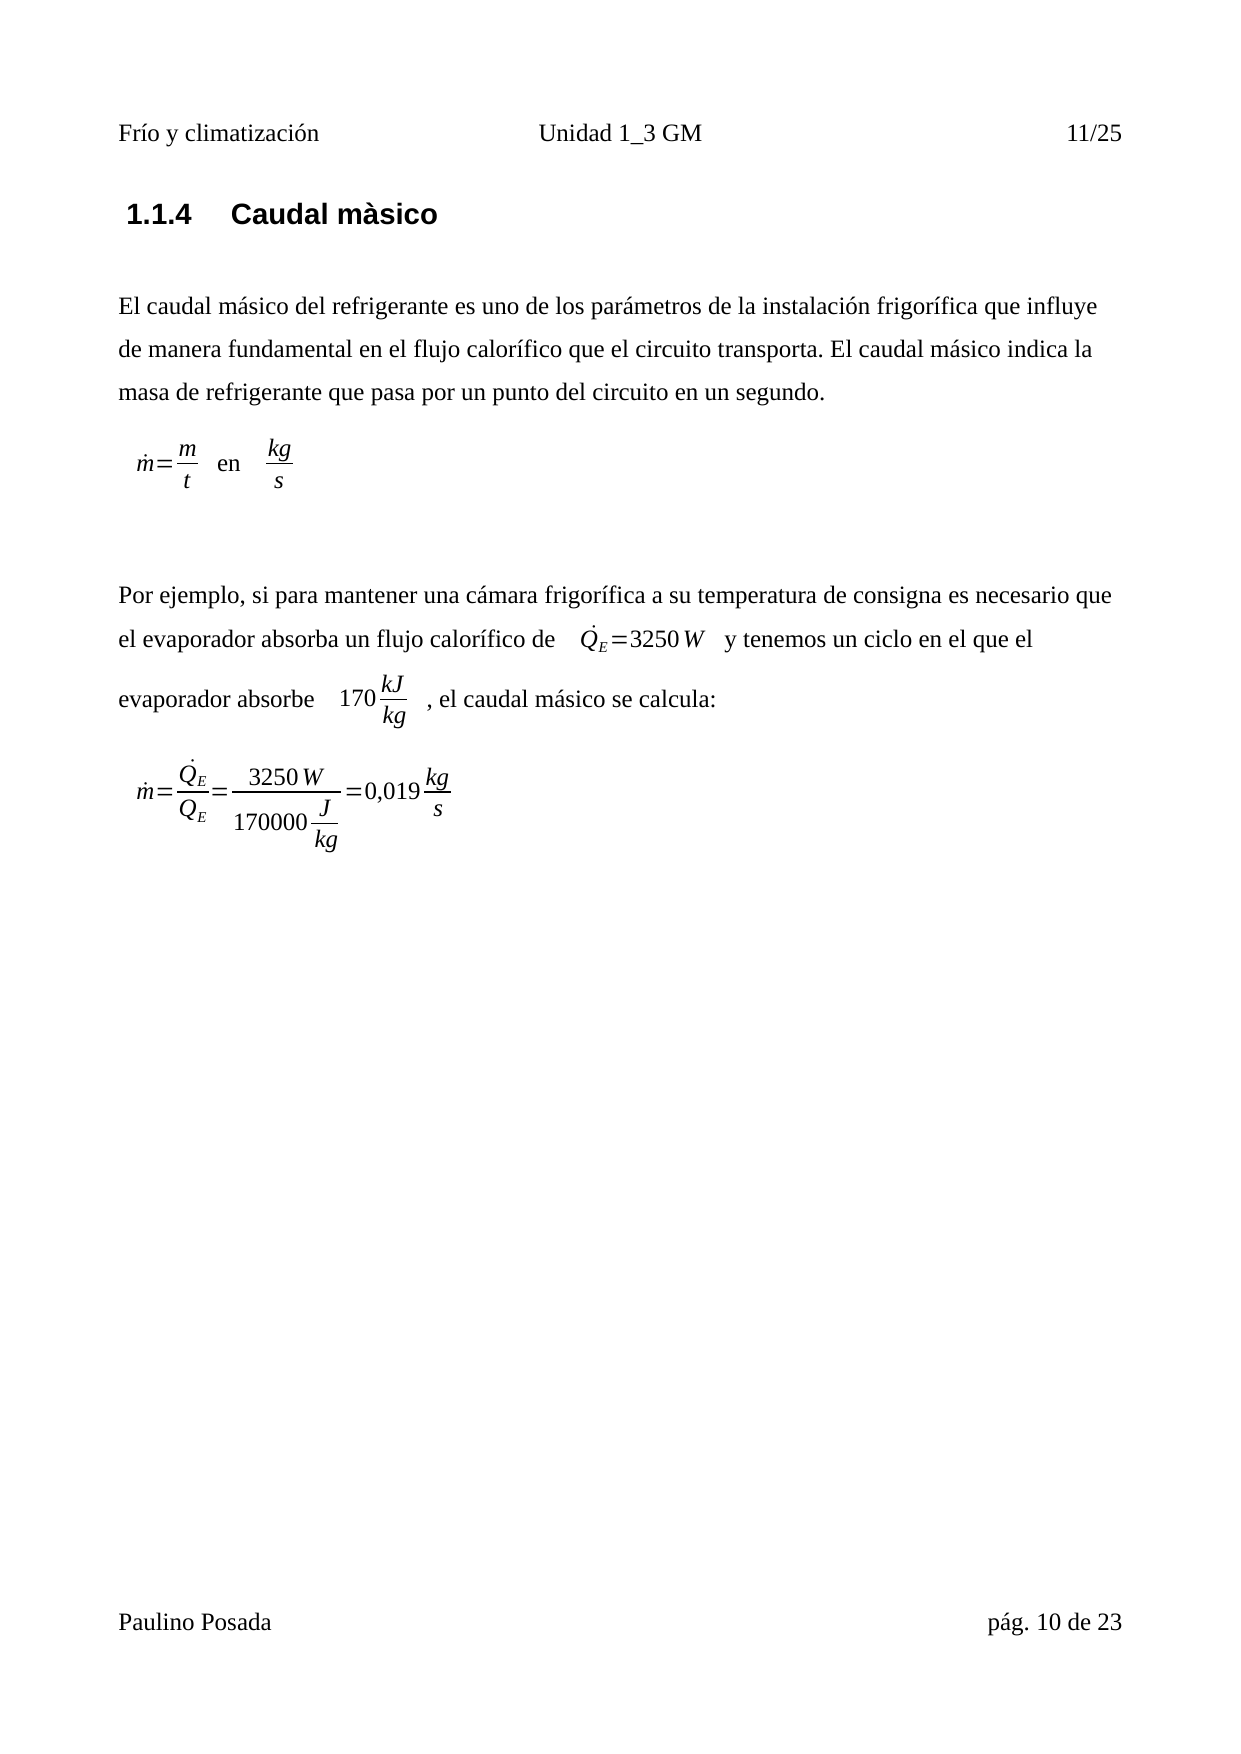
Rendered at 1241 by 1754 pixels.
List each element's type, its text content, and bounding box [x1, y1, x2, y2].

text Por ejemplo, si para mantener una cámara frigorífica a su temperatura de consigna es necesario que el evaporador absorba un flujo calorífico de y tenemos un ciclo en el que el evaporador absorbe , el caudal másico se calcula: [118, 581, 1122, 729]
text El caudal másico del refrigerante es uno de los parámetros de la instalación frigorífica que influye de manera fundamental en el flujo calorífico que el circuito transporta. El caudal másico indica la masa de refrigerante que pasa por un punto del circuito en un segundo. [118, 291, 1122, 406]
text en [118, 435, 1122, 494]
subtitle Caudal màsico [118, 197, 1122, 231]
